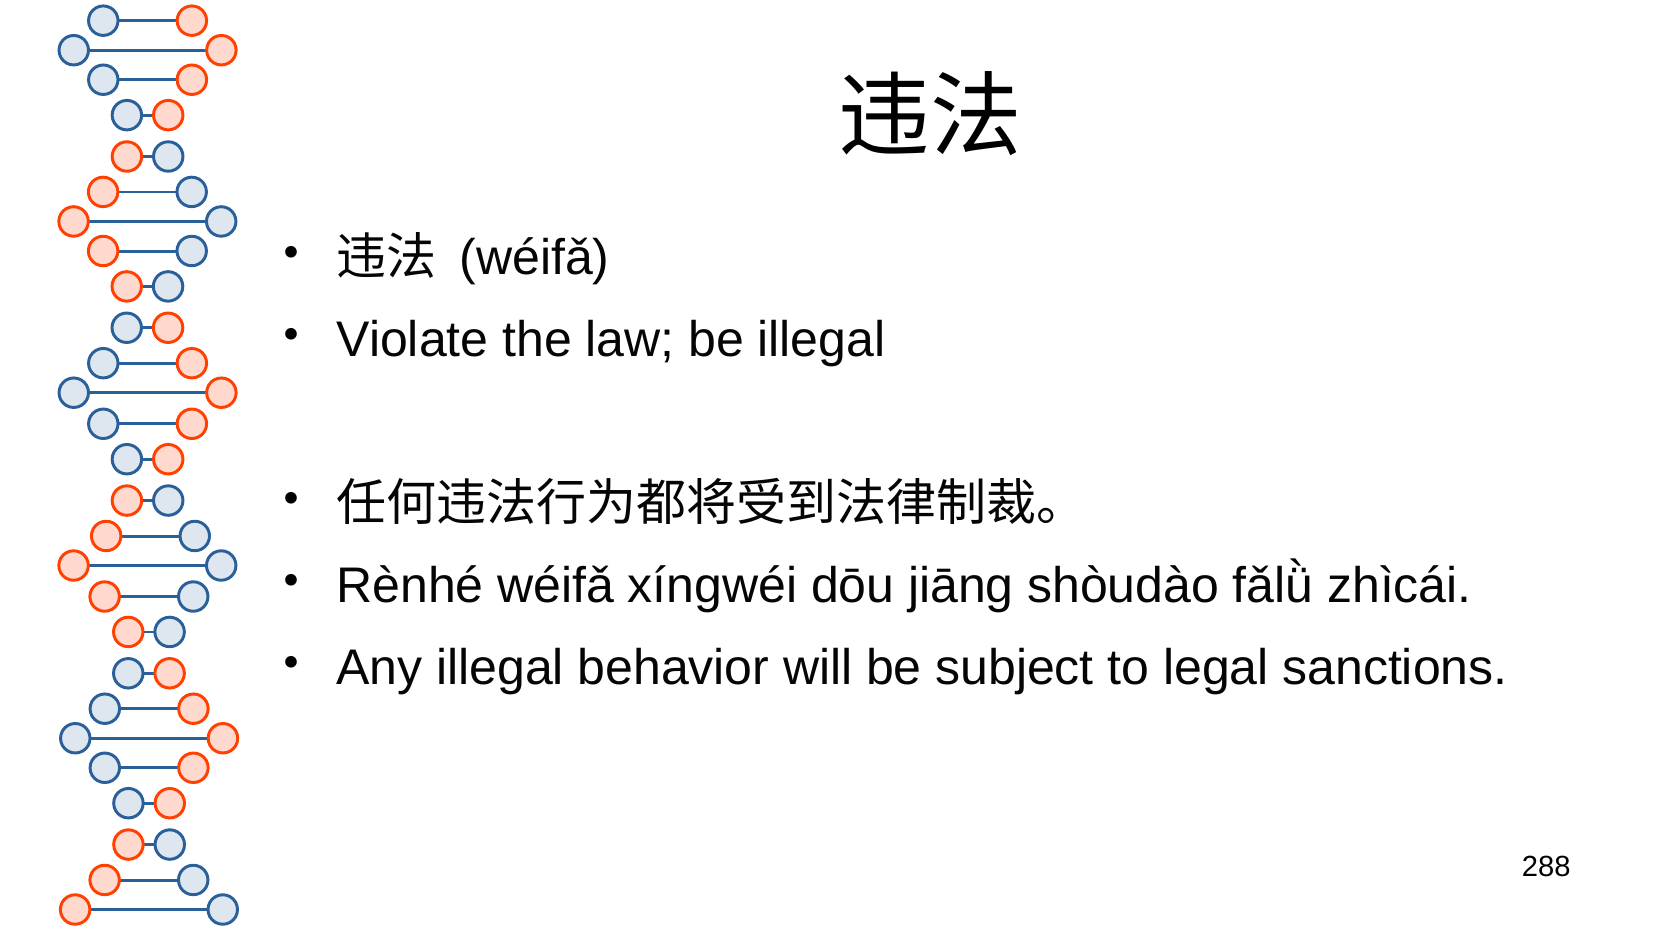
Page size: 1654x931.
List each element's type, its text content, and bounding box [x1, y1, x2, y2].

list 违法 (wéifǎ) Violate the law; be illegal 任何违法行为都将受到法律制裁。 Rènhé wéifǎ xíngwéi dōu jiāng shòudào fǎlǜ zhìcái. Any illegal behavior will be subject to legal sanctions. [265, 224, 1595, 764]
title 违法 [265, 35, 1595, 189]
